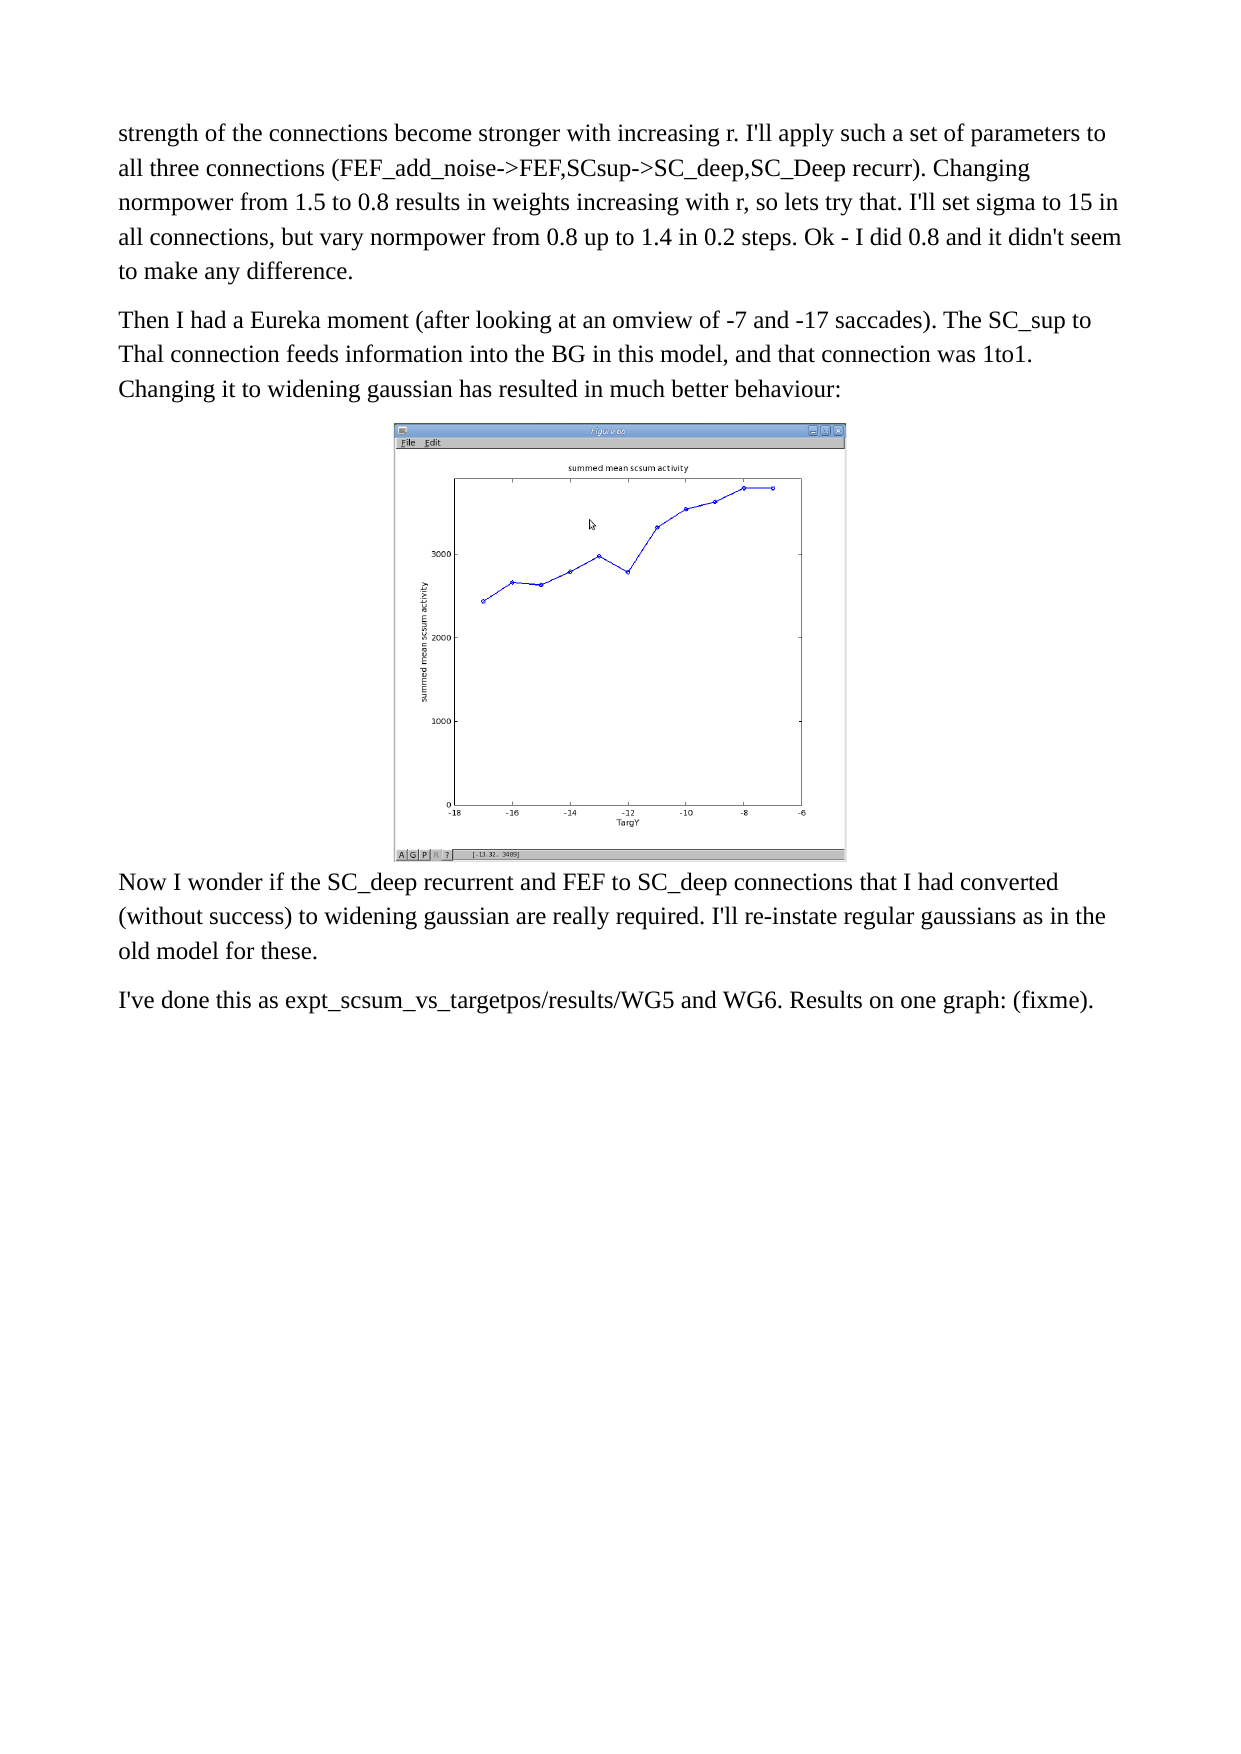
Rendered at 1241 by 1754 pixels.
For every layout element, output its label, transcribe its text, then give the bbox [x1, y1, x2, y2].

text I've done this as expt_scsum_vs_targetpos/results/WG5 and WG6. Results on one graph: (fixme). [118, 985, 1122, 1014]
text Now I wonder if the SC_deep recurrent and FEF to SC_deep connections that I had converted (without success) to widening gaussian are really required. I'll re-instate regular gaussians as in the old model for these. [118, 862, 1122, 965]
text strength of the connections become stronger with increasing r. I'll apply such a set of parameters to all three connections (FEF_add_noise->FEF,SCsup->SC_deep,SC_Deep recurr). Changing normpower from 1.5 to 0.8 results in weights increasing with r, so lets try that. I'll set sigma to 15 in all connections, but vary normpower from 0.8 up to 1.4 in 0.2 steps. Ok - I did 0.8 and it didn't seem to make any difference. [118, 118, 1122, 285]
picture [393, 423, 847, 862]
text Then I had a Eureka moment (after looking at an omview of -7 and -17 saccades). The SC_sup to Thal connection feeds information into the BG in this model, and that connection was 1to1. Changing it to widening gaussian has resulted in much better behaviour: [118, 305, 1122, 403]
